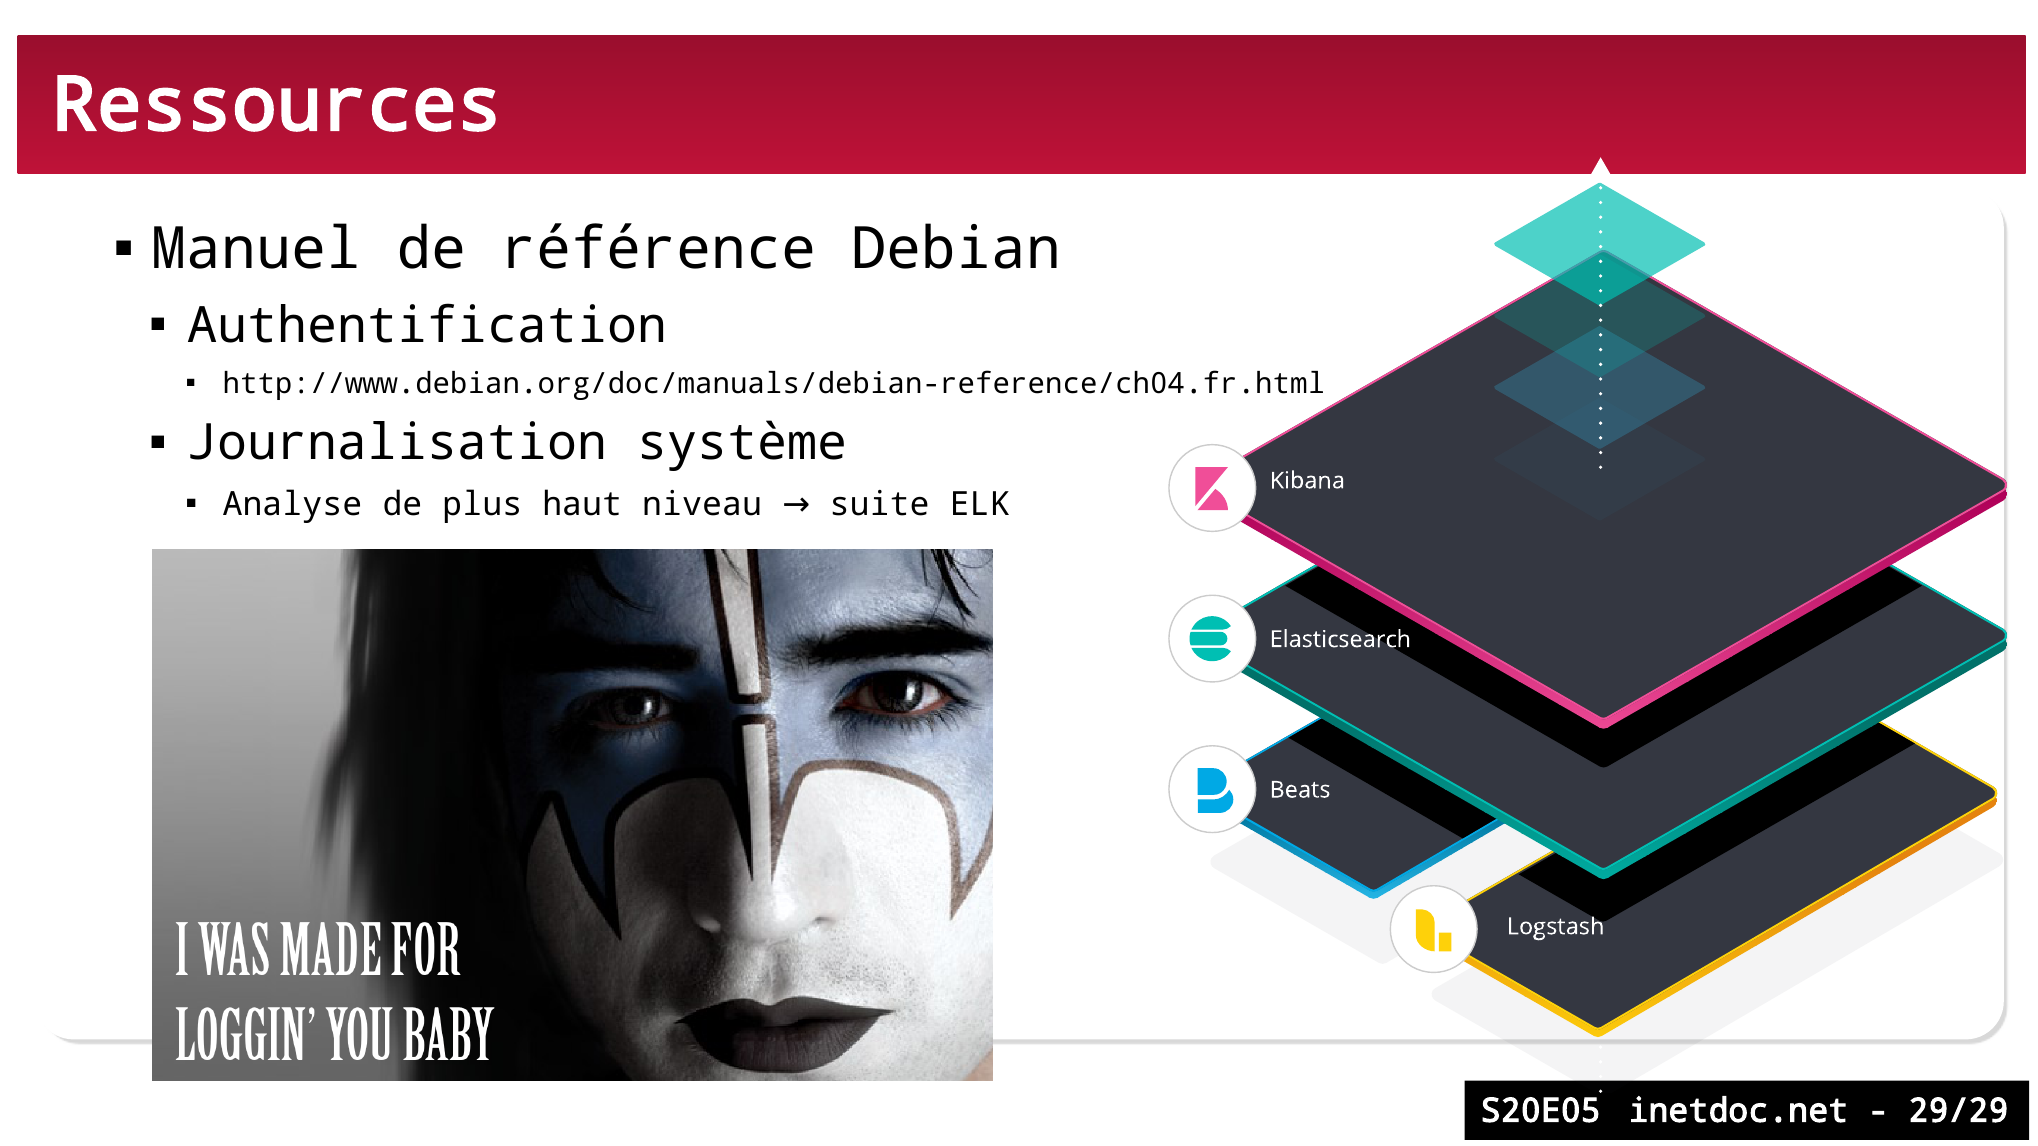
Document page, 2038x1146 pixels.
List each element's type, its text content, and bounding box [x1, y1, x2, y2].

text_box Ressources [17, 35, 2026, 174]
text_box Manuel de référence Debian Authentification http://www.debian.org/doc/manuals/debian-reference/ch04.fr.html Journalisation système Analyse de plus haut niveau → suite ELK [35, 188, 1122, 1040]
picture [152, 549, 993, 1081]
picture [1122, 118, 2038, 1093]
text_box S20E05 inetdoc.net - <numéro>/29 [1464, 1093, 2030, 1140]
